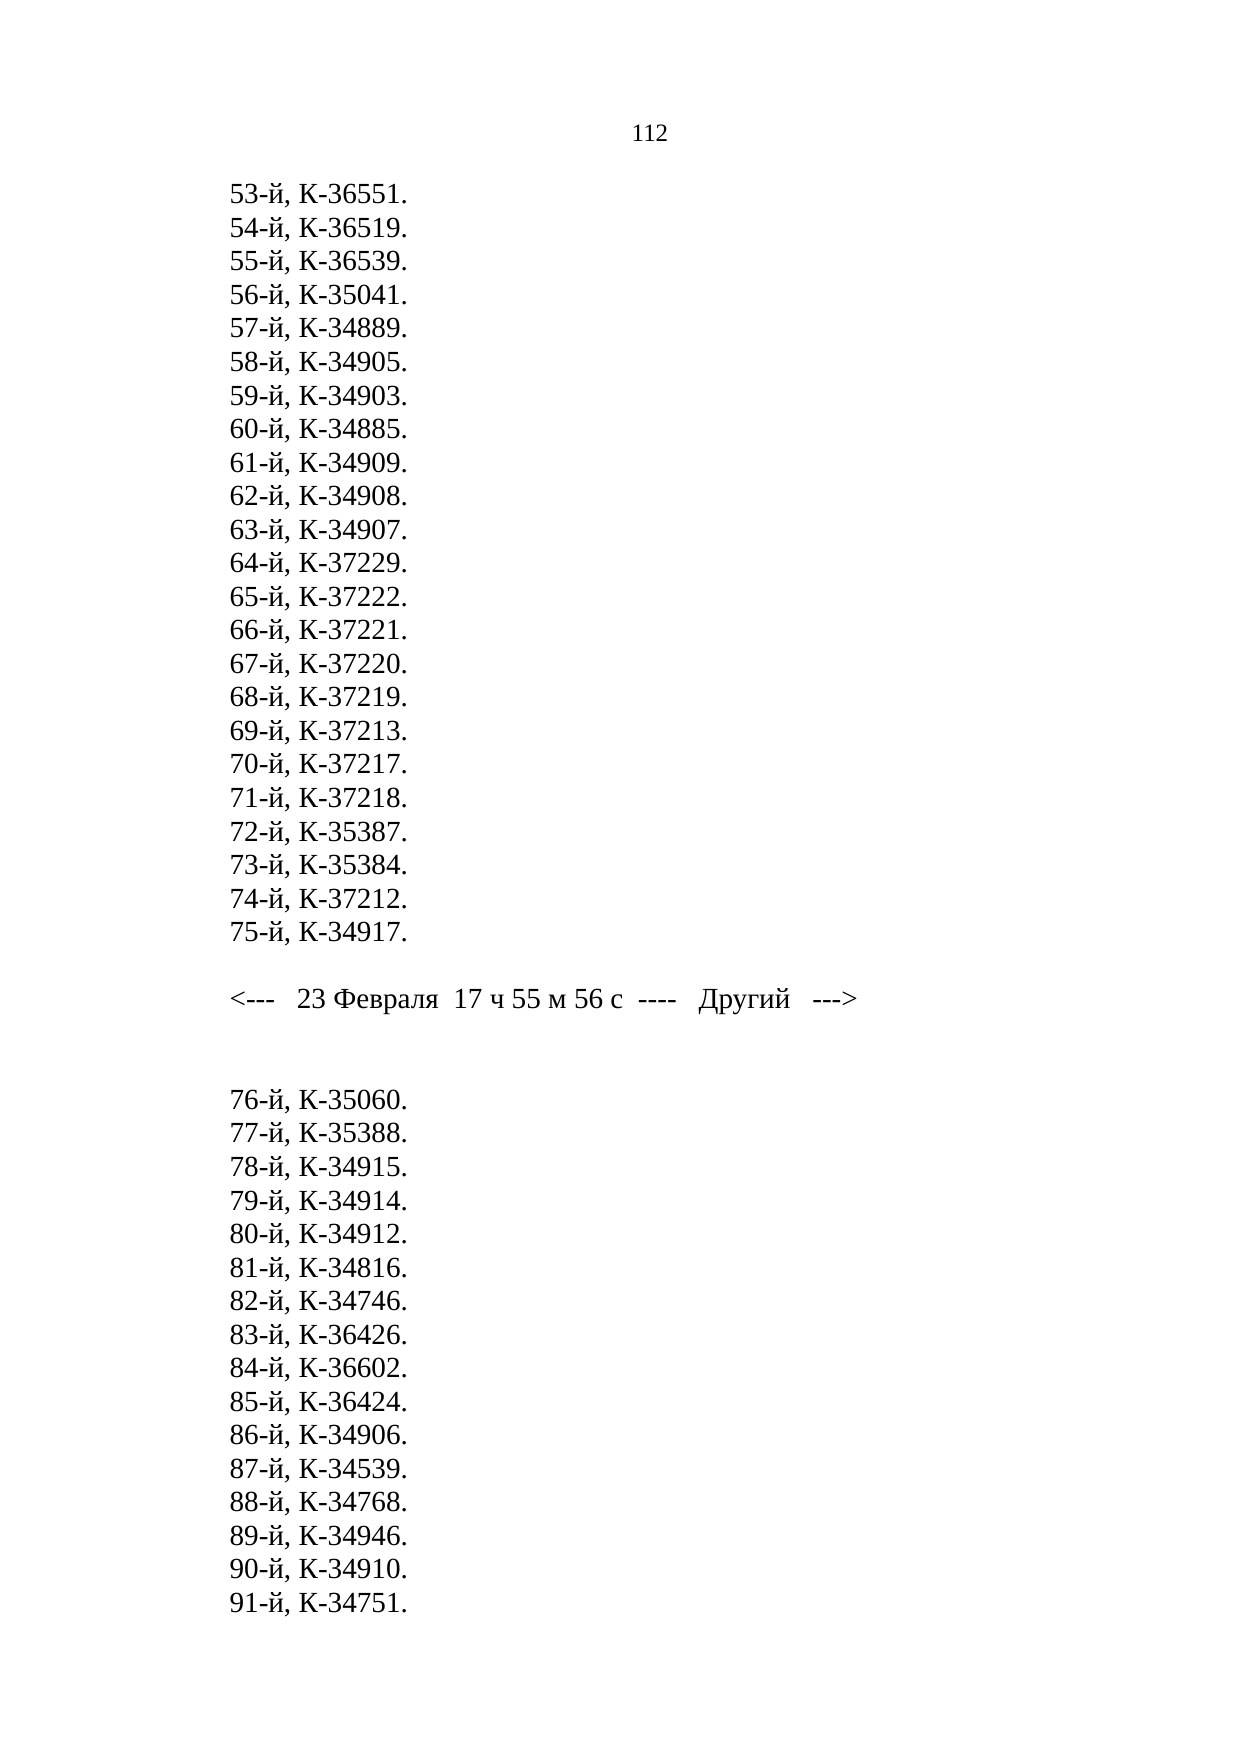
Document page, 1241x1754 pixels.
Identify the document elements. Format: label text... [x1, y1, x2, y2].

text 62-й, К-34908. [177, 478, 1122, 512]
text 87-й, К-34539. [177, 1451, 1122, 1484]
text 71-й, К-37218. [177, 780, 1122, 814]
text 89-й, К-34946. [177, 1518, 1122, 1552]
text 77-й, К-35388. [177, 1116, 1122, 1149]
text 68-й, К-37219. [177, 679, 1122, 713]
text 86-й, К-34906. [177, 1417, 1122, 1451]
text 82-й, К-34746. [177, 1283, 1122, 1317]
text 83-й, К-36426. [177, 1317, 1122, 1350]
text 55-й, К-36539. [177, 243, 1122, 277]
text 85-й, К-36424. [177, 1384, 1122, 1417]
text 73-й, К-35384. [177, 847, 1122, 881]
text 54-й, К-36519. [177, 210, 1122, 243]
text 84-й, К-36602. [177, 1350, 1122, 1384]
text 57-й, К-34889. [177, 311, 1122, 344]
text 65-й, К-37222. [177, 579, 1122, 612]
text 76-й, К-35060. [177, 1082, 1122, 1116]
text 67-й, К-37220. [177, 646, 1122, 679]
text 63-й, К-34907. [177, 512, 1122, 545]
text 58-й, К-34905. [177, 344, 1122, 378]
text 74-й, К-37212. [177, 881, 1122, 914]
text 69-й, К-37213. [177, 713, 1122, 747]
text <--- 23 Февраля 17 ч 55 м 56 с ---- Другий ---> [177, 981, 1122, 1015]
text 90-й, К-34910. [177, 1552, 1122, 1585]
text 78-й, К-34915. [177, 1149, 1122, 1183]
text 80-й, К-34912. [177, 1216, 1122, 1250]
text 64-й, К-37229. [177, 545, 1122, 579]
text 70-й, К-37217. [177, 747, 1122, 780]
text 61-й, К-34909. [177, 445, 1122, 478]
text 81-й, К-34816. [177, 1250, 1122, 1283]
text 75-й, К-34917. [177, 914, 1122, 948]
text 56-й, К-35041. [177, 277, 1122, 311]
text 88-й, К-34768. [177, 1484, 1122, 1518]
text 60-й, К-34885. [177, 411, 1122, 445]
text 72-й, К-35387. [177, 814, 1122, 847]
text 59-й, К-34903. [177, 378, 1122, 411]
text 91-й, К-34751. [177, 1585, 1122, 1619]
text 53-й, К-36551. [177, 176, 1122, 210]
text 66-й, К-37221. [177, 612, 1122, 646]
text 79-й, К-34914. [177, 1183, 1122, 1216]
